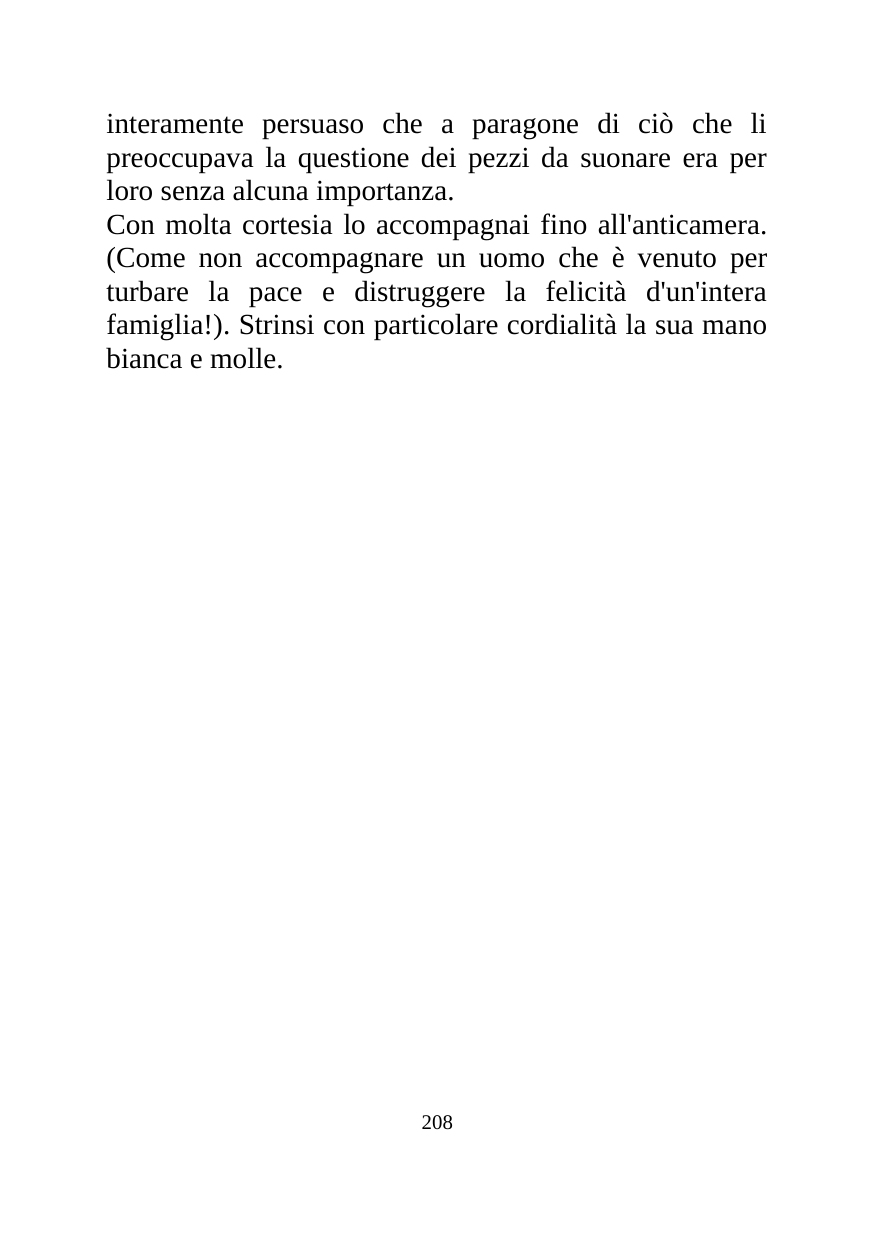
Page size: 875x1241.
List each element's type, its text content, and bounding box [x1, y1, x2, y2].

text interamente persuaso che a paragone di ciò che li preoccupava la questione dei pezzi da suonare era per loro senza alcuna importanza. [106, 106, 768, 207]
text Con molta cortesia lo accompagnai fino all'anticamera. (Come non accompagnare un uomo che è venuto per turbare la pace e distruggere la felicità d'un'intera famiglia!). Strinsi con particolare cordialità la sua mano bianca e molle. [106, 207, 768, 374]
